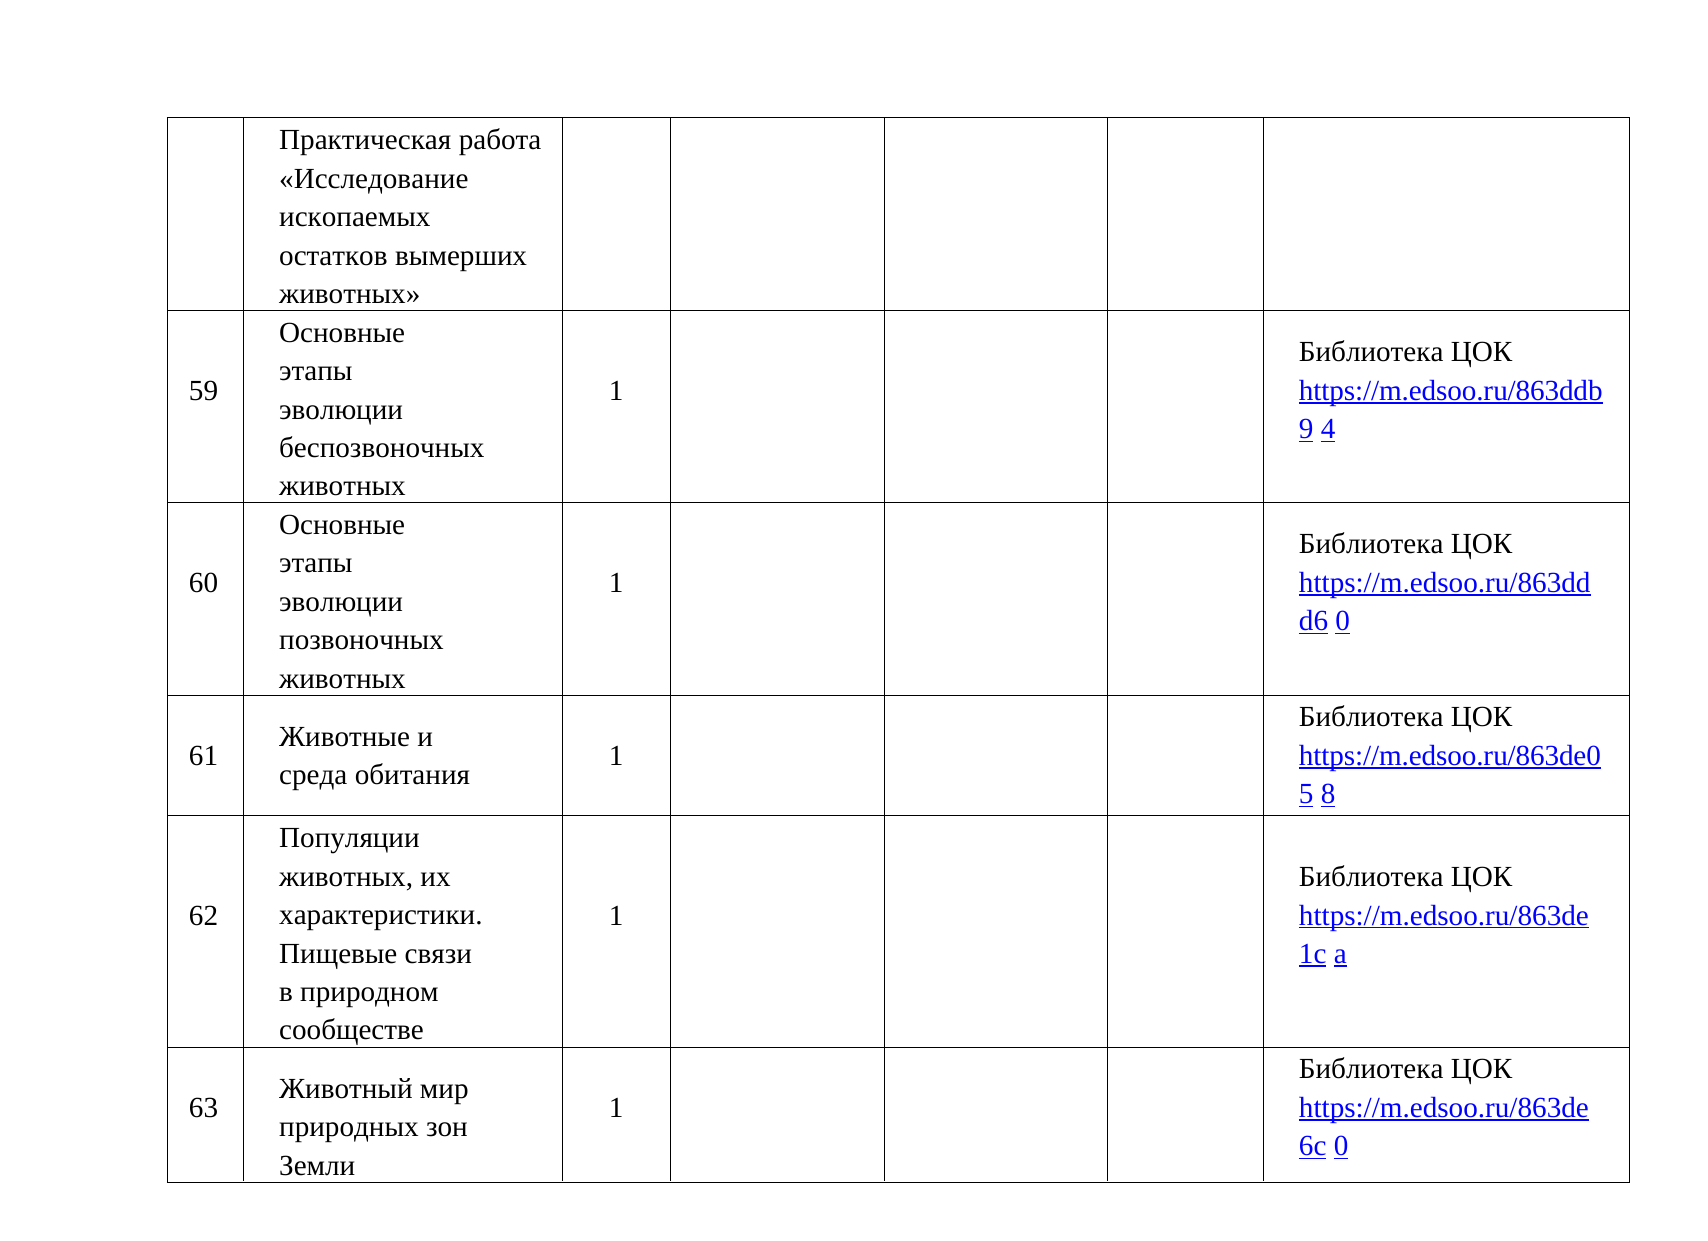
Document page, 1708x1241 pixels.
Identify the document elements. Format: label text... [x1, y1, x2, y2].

table_cell [1108, 1048, 1263, 1181]
table_cell Библиотека ЦОК https://m.edsoo.ru/863ddb9 4 [1264, 311, 1629, 502]
table_cell Библиотека ЦОК https://m.edsoo.ru/863ddd6 0 [1264, 503, 1629, 694]
table_cell Основные этапы эволюции позвоночных животных [244, 503, 562, 694]
table_cell [885, 816, 1107, 1046]
table_cell [1108, 311, 1263, 502]
table_header [563, 118, 670, 310]
table_cell 62 [168, 816, 243, 1046]
table_cell [1108, 816, 1263, 1046]
table_header [1108, 118, 1263, 310]
table_cell 1 [563, 696, 670, 815]
table_header [671, 118, 884, 310]
table_cell 1 [563, 503, 670, 694]
table_cell [885, 311, 1107, 502]
table_cell [885, 1048, 1107, 1181]
table_cell 1 [563, 1048, 670, 1181]
table_cell [671, 311, 884, 502]
table_cell Животный мир природных зон Земли [244, 1048, 562, 1181]
table_cell 60 [168, 503, 243, 694]
table_cell Библиотека ЦОК https://m.edsoo.ru/863de05 8 [1264, 696, 1629, 815]
table_cell 63 [168, 1048, 243, 1181]
table_cell Основные этапы эволюции беспозвоночных животных [244, 311, 562, 502]
table_cell [671, 696, 884, 815]
table_cell [671, 503, 884, 694]
table_cell Животные и среда обитания [244, 696, 562, 815]
table_cell 59 [168, 311, 243, 502]
table_cell [1108, 503, 1263, 694]
table_cell [885, 696, 1107, 815]
table_cell 1 [563, 311, 670, 502]
table_header [885, 118, 1107, 310]
table_cell Библиотека ЦОК https://m.edsoo.ru/863de6c 0 [1264, 1048, 1629, 1181]
table_cell [671, 1048, 884, 1181]
table_cell 61 [168, 696, 243, 815]
table_cell Популяции животных, их характеристики. Пищевые связи в природном сообществе [244, 816, 562, 1046]
table_header [168, 118, 243, 310]
table_cell 1 [563, 816, 670, 1046]
table_header [1264, 118, 1629, 310]
table_cell Библиотека ЦОК https://m.edsoo.ru/863de1c a [1264, 816, 1629, 1046]
table_cell [885, 503, 1107, 694]
table_cell [1108, 696, 1263, 815]
table_header Практическая работа «Исследование ископаемых остатков вымерших животных» [244, 118, 562, 310]
table_cell [671, 816, 884, 1046]
